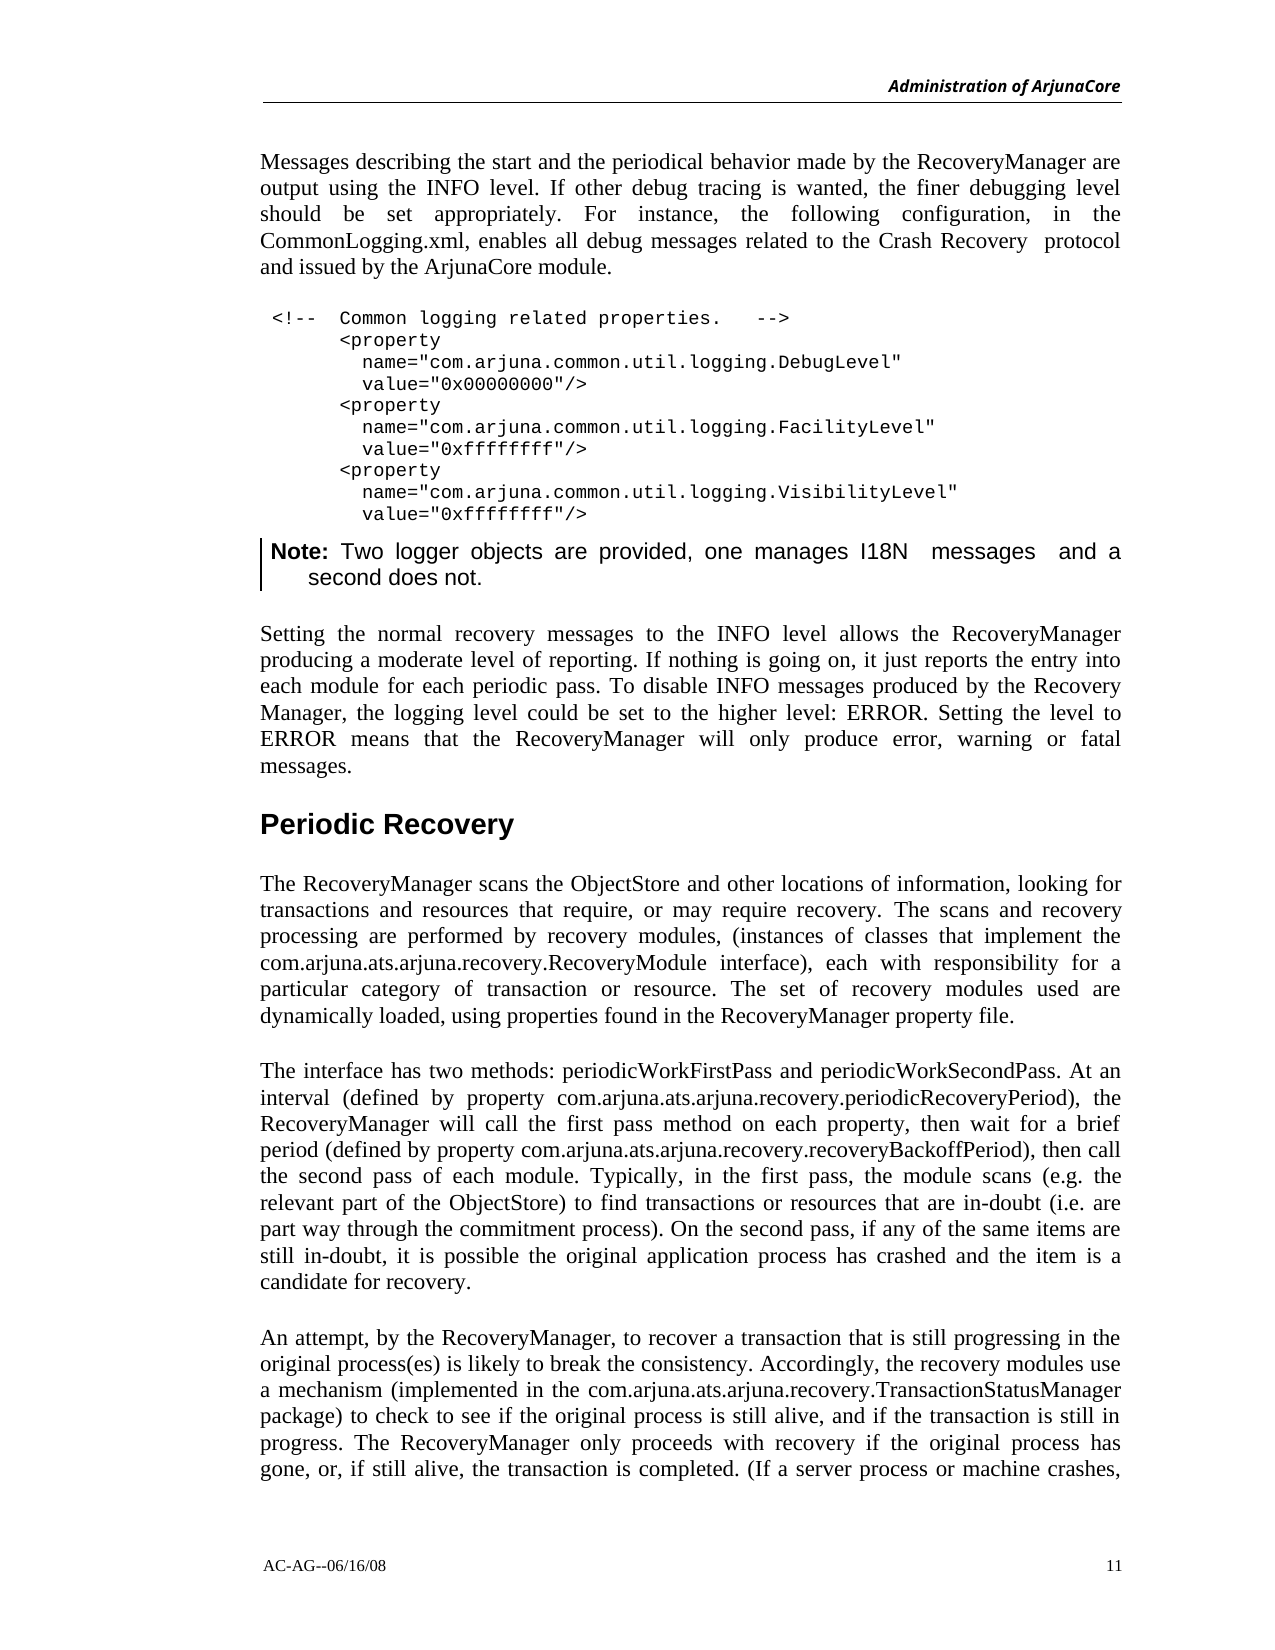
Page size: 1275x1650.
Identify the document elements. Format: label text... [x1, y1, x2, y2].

text Messages describing the start and the periodical behavior made by the RecoveryManager are output using the INFO level. If other debug tracing is wanted, the finer debugging level should be set appropriately. For instance, the following configuration, in the CommonLogging.xml, enables all debug messages related to the Crash Recovery protocol and issued by the ArjunaCore module. [260, 148, 1122, 279]
text <property name="com.arjuna.common.util.logging.FacilityLevel" [272, 396, 1122, 439]
text value="0x00000000"/> [272, 374, 1122, 396]
text <!-- Common logging related properties. --> [272, 309, 1122, 330]
text <property name="com.arjuna.common.util.logging.VisibilityLevel" [272, 461, 1122, 504]
text value="0xffffffff"/> [272, 439, 1122, 461]
subtitle Periodic Recovery [148, 807, 1122, 841]
list Two logger objects are provided, one manages I18N messages and a second does not. [262, 538, 1122, 591]
text The RecoveryManager scans the ObjectStore and other locations of information, looking for transactions and resources that require, or may require recovery. The scans and recovery processing are performed by recovery modules, (instances of classes that implement the com.arjuna.ats.arjuna.recovery.RecoveryModule interface), each with responsibility for a particular category of transaction or resource. The set of recovery modules used are dynamically loaded, using properties found in the RecoveryManager property file. [260, 870, 1122, 1028]
text <property [272, 331, 1122, 352]
text Setting the normal recovery messages to the INFO level allows the RecoveryManager producing a moderate level of reporting. If nothing is going on, it just reports the entry into each module for each periodic pass. To disable INFO messages produced by the Recovery Manager, the logging level could be set to the higher level: ERROR. Setting the level to ERROR means that the RecoveryManager will only produce error, warning or fatal messages. [260, 620, 1122, 778]
text An attempt, by the RecoveryManager, to recover a transaction that is still progressing in the original process(es) is likely to break the consistency. Accordingly, the recovery modules use a mechanism (implemented in the com.arjuna.ats.arjuna.recovery.TransactionStatusManager package) to check to see if the original process is still alive, and if the transaction is still in progress. The RecoveryManager only proceeds with recovery if the original process has gone, or, if still alive, the transaction is completed. (If a server process or machine crashes, [260, 1323, 1122, 1482]
text name="com.arjuna.common.util.logging.DebugLevel" [272, 352, 1122, 374]
text The interface has two methods: periodicWorkFirstPass and periodicWorkSecondPass. At an interval (defined by property com.arjuna.ats.arjuna.recovery.periodicRecoveryPeriod), the RecoveryManager will call the first pass method on each property, then wait for a brief period (defined by property com.arjuna.ats.arjuna.recovery.recoveryBackoffPeriod), then call the second pass of each module. Typically, in the first pass, the module scans (e.g. the relevant part of the ObjectStore) to find transactions or resources that are in-doubt (i.e. are part way through the commitment process). On the second pass, if any of the same items are still in-doubt, it is possible the original application process has crashed and the item is a candidate for recovery. [260, 1057, 1122, 1294]
text value="0xffffffff"/> [272, 504, 1122, 526]
